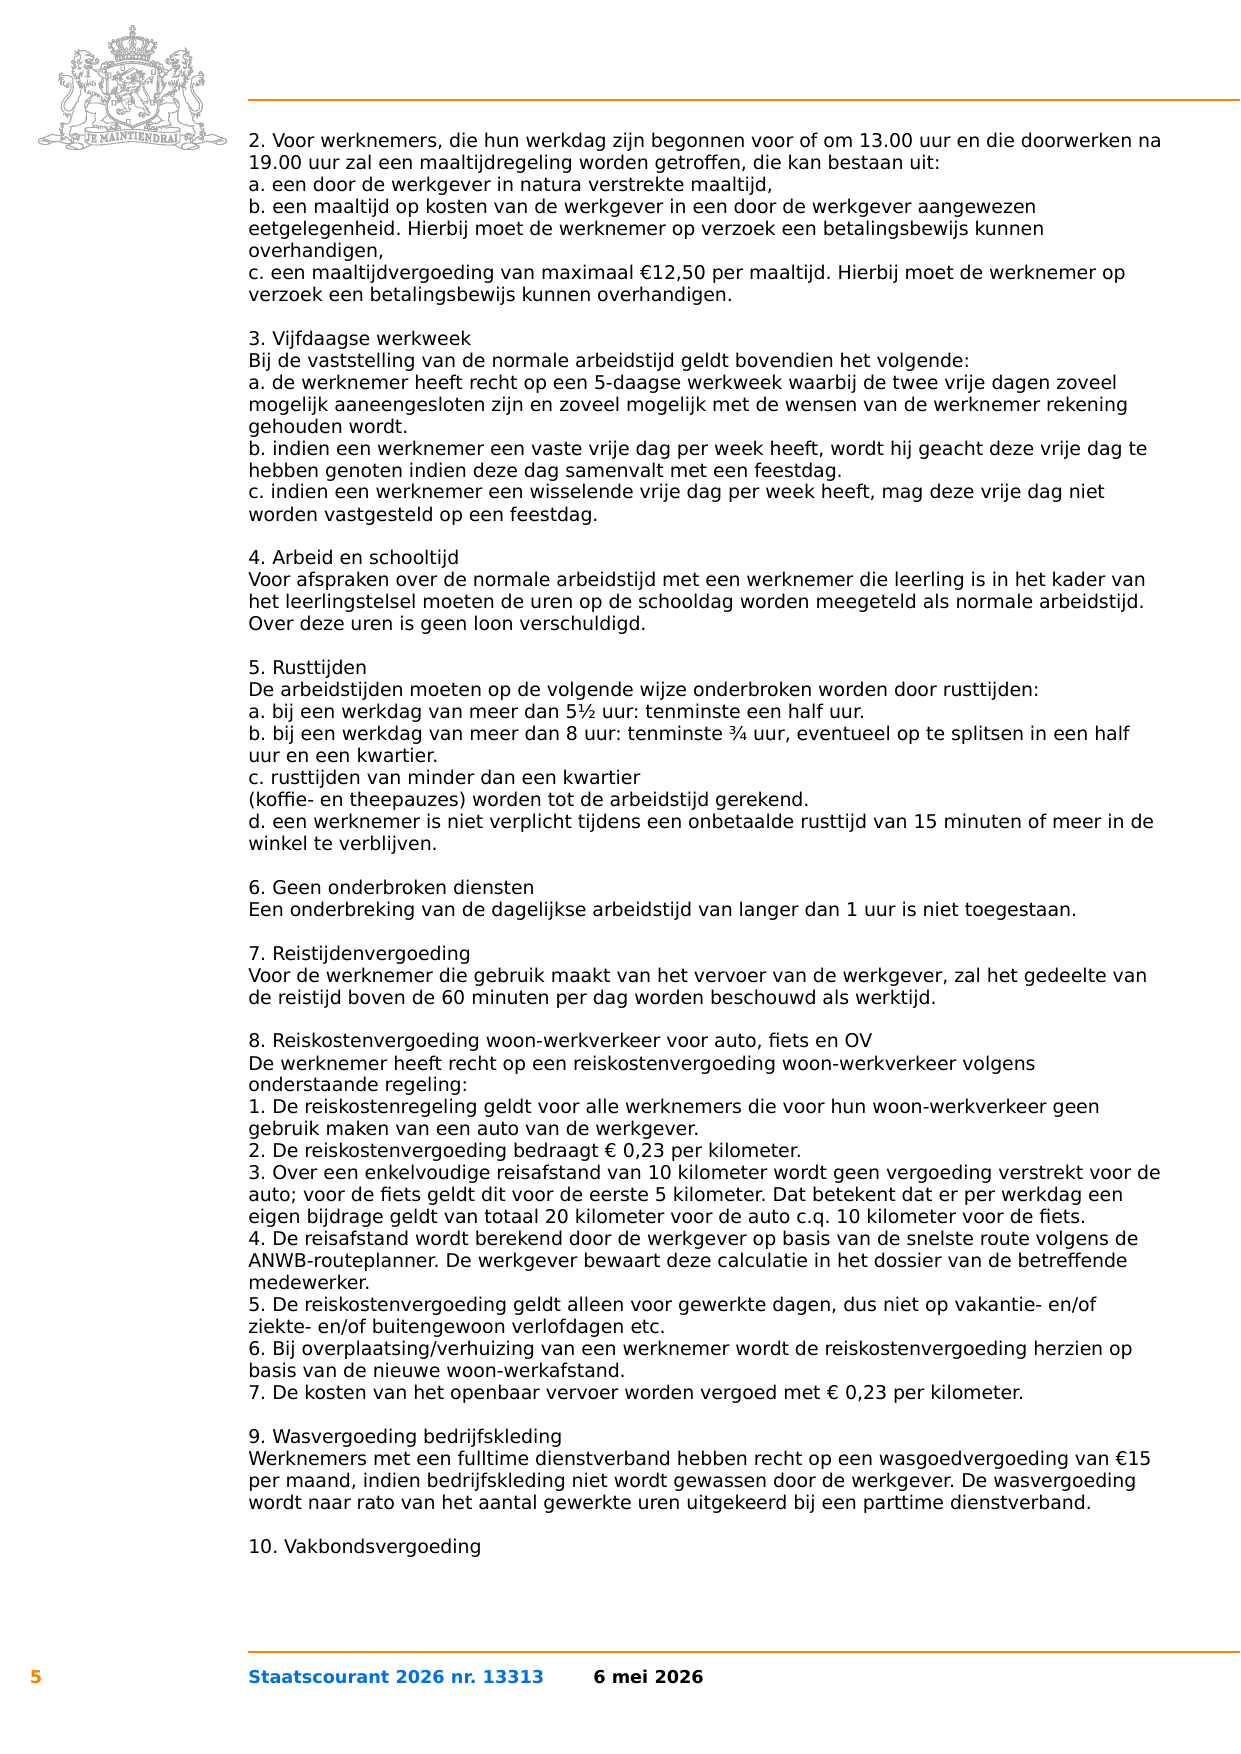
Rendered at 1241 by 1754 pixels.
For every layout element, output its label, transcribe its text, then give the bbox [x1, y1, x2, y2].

text d. een werknemer is niet verplicht tijdens een onbetaalde rusttijd van 15 minuten of meer in de winkel te verblijven. [248, 811, 1163, 855]
text 2. Voor werknemers, die hun werkdag zijn begonnen voor of om 13.00 uur en die doorwerken na 19.00 uur zal een maaltijdregeling worden getroffen, die kan bestaan uit: [248, 130, 1163, 174]
text b. een maaltijd op kosten van de werkgever in een door de werkgever aangewezen eetgelegenheid. Hierbij moet de werknemer op verzoek een betalingsbewijs kunnen overhandigen, [248, 196, 1163, 262]
text 6. Geen onderbroken diensten [248, 877, 1163, 899]
text 5. Rusttijden [248, 657, 1163, 679]
text 8. Reiskostenvergoeding woon-werkverkeer voor auto, fiets en OV [248, 1030, 1163, 1052]
picture [38, 25, 227, 150]
text 4. De reisafstand wordt berekend door de werkgever op basis van de snelste route volgens de ANWB-routeplanner. De werkgever bewaart deze calculatie in het dossier van de betreffende medewerker. [248, 1228, 1163, 1294]
text 3. Vijfdaagse werkweek [248, 328, 1163, 349]
text Voor afspraken over de normale arbeidstijd met een werknemer die leerling is in het kader van het leerlingstelsel moeten de uren op de schooldag worden meegeteld als normale arbeidstijd. [248, 569, 1163, 613]
text a. de werknemer heeft recht op een 5-daagse werkweek waarbij de twee vrije dagen zoveel mogelijk aaneengesloten zijn en zoveel mogelijk met de wensen van de werknemer rekening gehouden wordt. [248, 372, 1163, 437]
text Bij de vaststelling van de normale arbeidstijd geldt bovendien het volgende: [248, 349, 1163, 372]
text c. een maaltijdvergoeding van maximaal €12,50 per maaltijd. Hierbij moet de werknemer op verzoek een betalingsbewijs kunnen overhandigen. [248, 262, 1163, 306]
text De werknemer heeft recht op een reiskostenvergoeding woon-werkverkeer volgens onderstaande regeling: [248, 1052, 1163, 1096]
text De arbeidstijden moeten op de volgende wijze onderbroken worden door rusttijden: [248, 679, 1163, 701]
text 7. De kosten van het openbaar vervoer worden vergoed met € 0,23 per kilometer. [248, 1382, 1163, 1404]
text 4. Arbeid en schooltijd [248, 547, 1163, 569]
text a. een door de werkgever in natura verstrekte maaltijd, [248, 174, 1163, 196]
text 6. Bij overplaatsing/verhuizing van een werknemer wordt de reiskostenvergoeding herzien op basis van de nieuwe woon-werkafstand. [248, 1338, 1163, 1382]
text Over deze uren is geen loon verschuldigd. [248, 613, 1163, 635]
text b. bij een werkdag van meer dan 8 uur: tenminste ¾ uur, eventueel op te splitsen in een half uur en een kwartier. [248, 723, 1163, 767]
text (koffie- en theepauzes) worden tot de arbeidstijd gerekend. [248, 789, 1163, 811]
text c. indien een werknemer een wisselende vrije dag per week heeft, mag deze vrije dag niet worden vastgesteld op een feestdag. [248, 481, 1163, 525]
text b. indien een werknemer een vaste vrije dag per week heeft, wordt hij geacht deze vrije dag te hebben genoten indien deze dag samenvalt met een feestdag. [248, 437, 1163, 481]
text 2. De reiskostenvergoeding bedraagt € 0,23 per kilometer. [248, 1140, 1163, 1162]
text Voor de werknemer die gebruik maakt van het vervoer van de werkgever, zal het gedeelte van de reistijd boven de 60 minuten per dag worden beschouwd als werktijd. [248, 964, 1163, 1008]
text Werknemers met een fulltime dienstverband hebben recht op een wasgoedvergoeding van €15 per maand, indien bedrijfskleding niet wordt gewassen door de werkgever. De wasvergoeding wordt naar rato van het aantal gewerkte uren uitgekeerd bij een parttime dienstverband. [248, 1448, 1163, 1514]
text a. bij een werkdag van meer dan 5½ uur: tenminste een half uur. [248, 701, 1163, 723]
text 5. De reiskostenvergoeding geldt alleen voor gewerkte dagen, dus niet op vakantie- en/of ziekte- en/of buitengewoon verlofdagen etc. [248, 1294, 1163, 1338]
text 3. Over een enkelvoudige reisafstand van 10 kilometer wordt geen vergoeding verstrekt voor de auto; voor de fiets geldt dit voor de eerste 5 kilometer. Dat betekent dat er per werkdag een eigen bijdrage geldt van totaal 20 kilometer voor de auto c.q. 10 kilometer voor de fiets. [248, 1162, 1163, 1228]
text 9. Wasvergoeding bedrijfskleding [248, 1426, 1163, 1448]
text 10. Vakbondsvergoeding [248, 1536, 1163, 1558]
text 7. Reistijdenvergoeding [248, 943, 1163, 964]
text 1. De reiskostenregeling geldt voor alle werknemers die voor hun woon-werkverkeer geen gebruik maken van een auto van de werkgever. [248, 1096, 1163, 1140]
text c. rusttijden van minder dan een kwartier [248, 767, 1163, 789]
text Een onderbreking van de dagelijkse arbeidstijd van langer dan 1 uur is niet toegestaan. [248, 899, 1163, 921]
